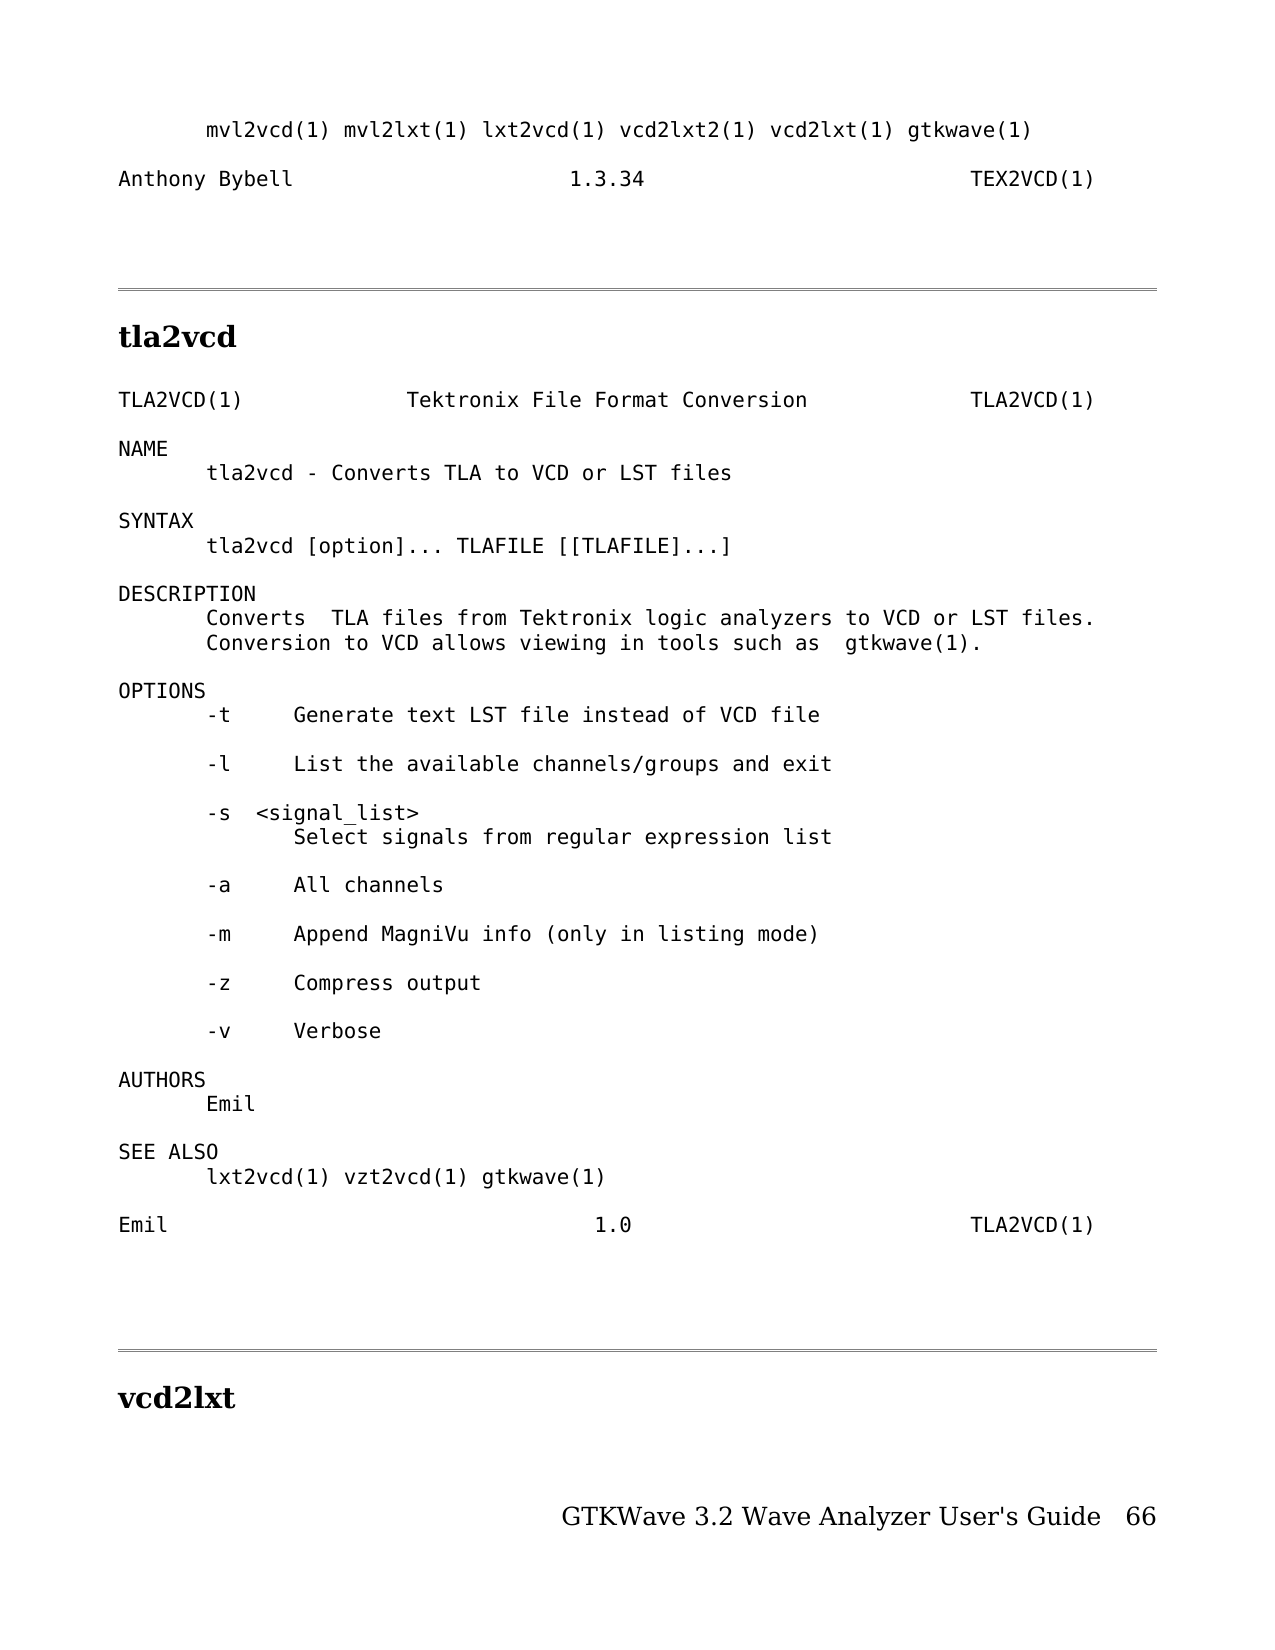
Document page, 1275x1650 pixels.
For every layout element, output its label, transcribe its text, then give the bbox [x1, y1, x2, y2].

text Converts TLA files from Tektronix logic analyzers to VCD or LST files. [118, 606, 1157, 631]
text -s <signal_list> [118, 801, 1157, 825]
text -z Compress output [118, 971, 1157, 995]
text lxt2vcd(1) vzt2vcd(1) gtkwave(1) [118, 1165, 1157, 1189]
text Conversion to VCD allows viewing in tools such as gtkwave(1). [118, 631, 1157, 655]
text Emil [118, 1092, 1157, 1116]
text SYNTAX [118, 509, 1157, 534]
text Select signals from regular expression list [118, 825, 1157, 849]
text -l List the available channels/groups and exit [118, 752, 1157, 776]
text Emil 1.0 TLA2VCD(1) [118, 1213, 1157, 1237]
text AUTHORS [118, 1068, 1157, 1092]
text -v Verbose [118, 1019, 1157, 1043]
text -a All channels [118, 873, 1157, 898]
text vcd2lxt [118, 1381, 1157, 1415]
text tla2vcd [118, 320, 1157, 354]
text tla2vcd - Converts TLA to VCD or LST files [118, 461, 1157, 485]
text -t Generate text LST file instead of VCD file [118, 703, 1157, 728]
text Anthony Bybell 1.3.34 TEX2VCD(1) [118, 167, 1157, 191]
text mvl2vcd(1) mvl2lxt(1) lxt2vcd(1) vcd2lxt2(1) vcd2lxt(1) gtkwave(1) [118, 118, 1157, 142]
text OPTIONS [118, 679, 1157, 703]
text TLA2VCD(1) Tektronix File Format Conversion TLA2VCD(1) [118, 388, 1157, 412]
text NAME [118, 437, 1157, 461]
text tla2vcd [option]... TLAFILE [[TLAFILE]...] [118, 534, 1157, 558]
text DESCRIPTION [118, 582, 1157, 606]
text -m Append MagniVu info (only in listing mode) [118, 922, 1157, 946]
text SEE ALSO [118, 1140, 1157, 1165]
